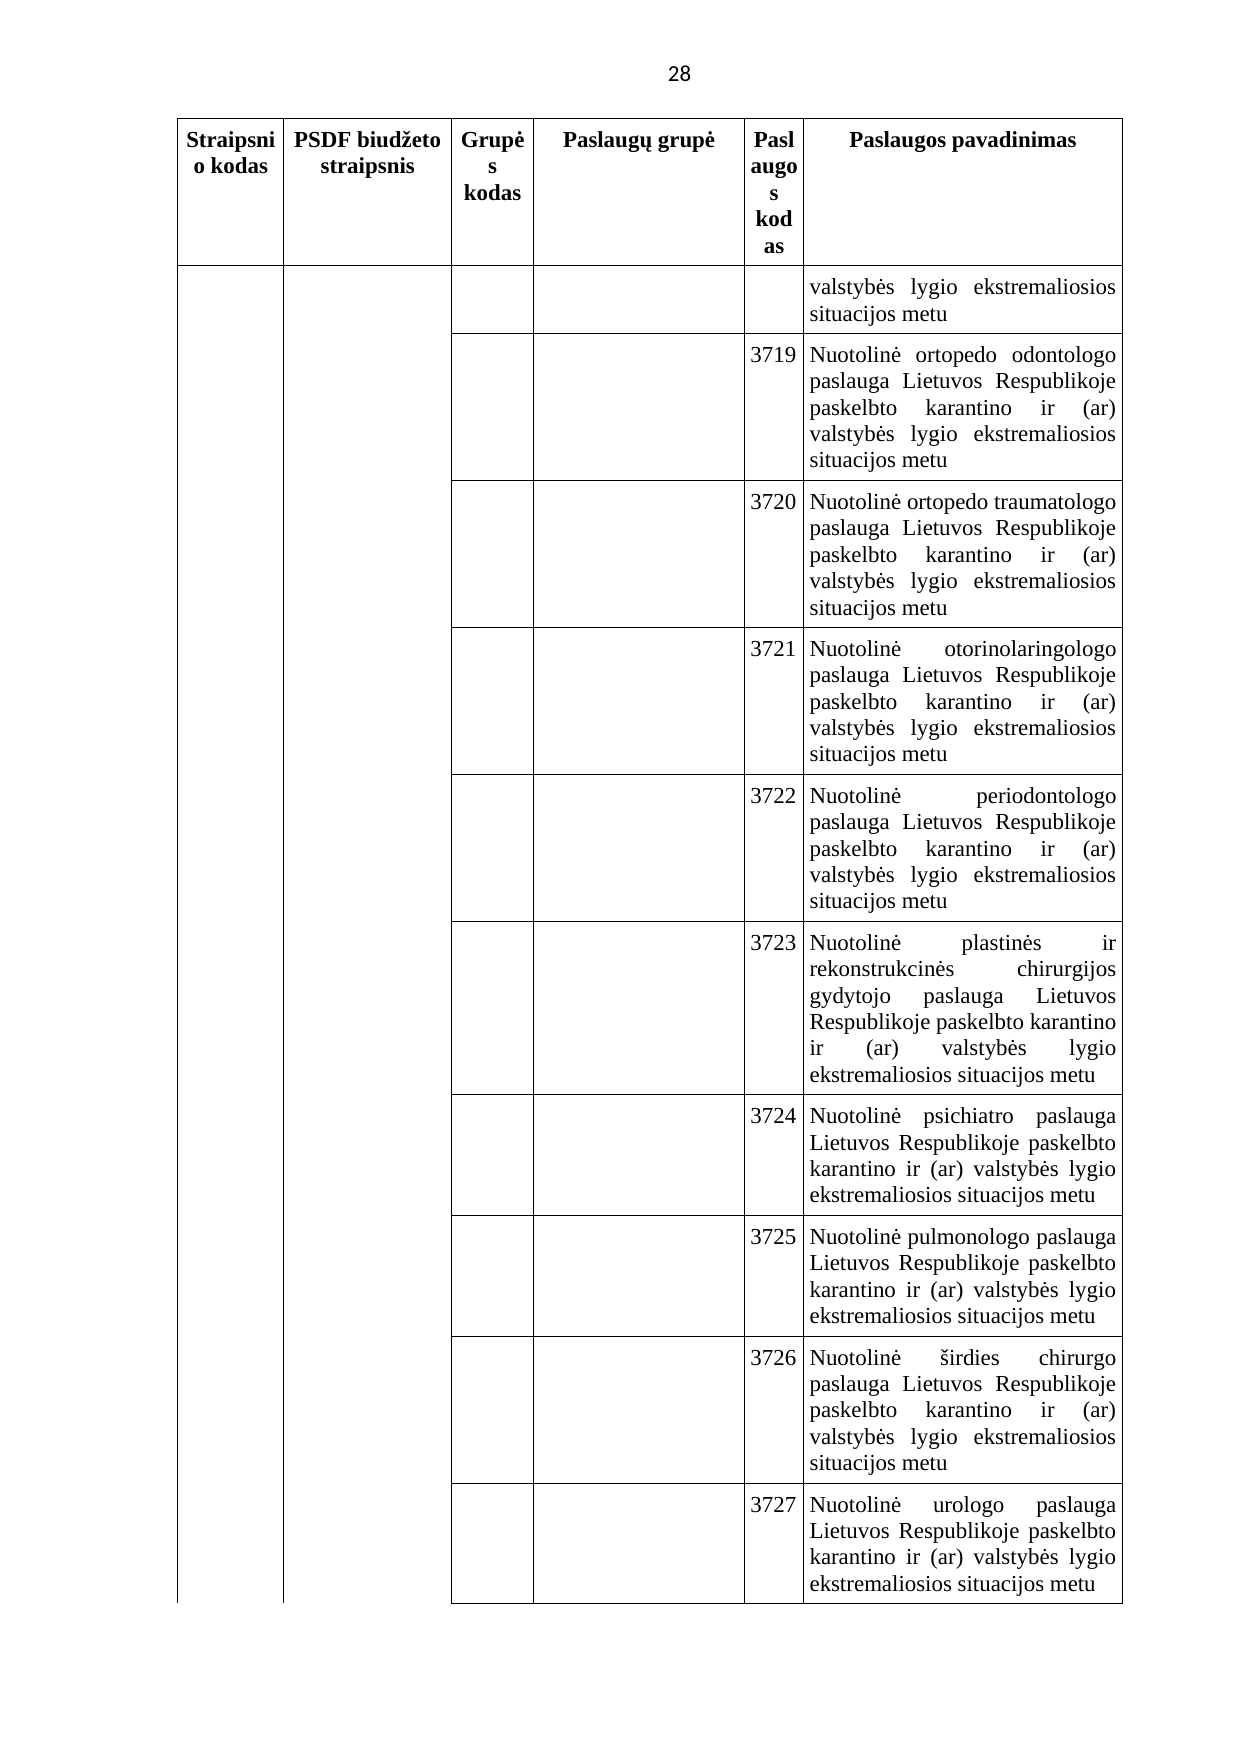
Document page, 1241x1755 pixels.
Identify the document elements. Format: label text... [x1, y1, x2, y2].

table_cell [452, 481, 533, 627]
table_cell 3725 [745, 1216, 803, 1336]
table_cell Nuotolinė otorinolaringologo paslauga Lietuvos Respublikoje paskelbto karantino ir (ar) valstybės lygio ekstremaliosios situacijos metu [804, 628, 1122, 774]
table_header Paslaugų grupė [534, 119, 744, 265]
table_cell [284, 1215, 451, 1336]
table_cell Nuotolinė urologo paslauga Lietuvos Respublikoje paskelbto karantino ir (ar) valstybės lygio ekstremaliosios situacijos metu [804, 1484, 1122, 1603]
table_cell [178, 774, 283, 921]
table_cell [534, 334, 744, 480]
table_cell 3727 [745, 1484, 803, 1603]
table_cell [284, 333, 451, 480]
table_cell [284, 1094, 451, 1215]
table_cell [534, 628, 744, 774]
table_header Paslaugos kodas [745, 119, 803, 265]
table_cell 3719 [745, 334, 803, 480]
table_cell Nuotolinė periodontologo paslauga Lietuvos Respublikoje paskelbto karantino ir (ar) valstybės lygio ekstremaliosios situacijos metu [804, 775, 1122, 921]
table_cell [452, 1484, 533, 1603]
table_cell [284, 774, 451, 921]
table_header Straipsnio kodas [178, 119, 283, 265]
table_cell [452, 1337, 533, 1482]
table_cell [178, 266, 283, 333]
table_cell Nuotolinė ortopedo odontologo paslauga Lietuvos Respublikoje paskelbto karantino ir (ar) valstybės lygio ekstremaliosios situacijos metu [804, 334, 1122, 480]
table_cell 3722 [745, 775, 803, 921]
table_cell [534, 922, 744, 1094]
table_cell [284, 480, 451, 627]
table_cell [534, 481, 744, 627]
table_cell Nuotolinė plastinės ir rekonstrukcinės chirurgijos gydytojo paslauga Lietuvos Respublikoje paskelbto karantino ir (ar) valstybės lygio ekstremaliosios situacijos metu [804, 922, 1122, 1094]
table_cell 3724 [745, 1095, 803, 1215]
table_cell [534, 775, 744, 921]
table_cell [452, 334, 533, 480]
table_cell [178, 333, 283, 480]
table_cell Nuotolinė psichiatro paslauga Lietuvos Respublikoje paskelbto karantino ir (ar) valstybės lygio ekstremaliosios situacijos metu [804, 1095, 1122, 1215]
table_cell Nuotolinė širdies chirurgo paslauga Lietuvos Respublikoje paskelbto karantino ir (ar) valstybės lygio ekstremaliosios situacijos metu [804, 1337, 1122, 1482]
table_cell Nuotolinė pulmonologo paslauga Lietuvos Respublikoje paskelbto karantino ir (ar) valstybės lygio ekstremaliosios situacijos metu [804, 1216, 1122, 1336]
table_cell [452, 775, 533, 921]
table_cell [745, 266, 803, 333]
table_cell [534, 1337, 744, 1482]
table_cell [178, 1336, 283, 1482]
table_header PSDF biudžeto straipsnis [284, 119, 451, 265]
table_cell [284, 1483, 451, 1603]
table_cell Nuotolinė ortopedo traumatologo paslauga Lietuvos Respublikoje paskelbto karantino ir (ar) valstybės lygio ekstremaliosios situacijos metu [804, 481, 1122, 627]
table_cell [452, 266, 533, 333]
table_cell 3723 [745, 922, 803, 1094]
table_cell [534, 1216, 744, 1336]
table_cell [534, 1484, 744, 1603]
table_cell [284, 921, 451, 1094]
table_cell 3720 [745, 481, 803, 627]
table_header Paslaugos pavadinimas [804, 119, 1122, 265]
table_cell 3721 [745, 628, 803, 774]
table_cell [284, 627, 451, 774]
table_cell [452, 922, 533, 1094]
table_cell valstybės lygio ekstremaliosios situacijos metu [804, 266, 1122, 333]
table_cell [178, 1215, 283, 1336]
table_cell [452, 628, 533, 774]
table_cell [284, 266, 451, 333]
table_cell 3726 [745, 1337, 803, 1482]
table_cell [284, 1336, 451, 1482]
table_cell [178, 1094, 283, 1215]
table_cell [452, 1216, 533, 1336]
table_cell [178, 921, 283, 1094]
table_cell [178, 627, 283, 774]
table_header Grupės kodas [452, 119, 533, 265]
table_cell [534, 266, 744, 333]
table_cell [178, 480, 283, 627]
table_cell [534, 1095, 744, 1215]
table_cell [178, 1483, 283, 1603]
table_cell [452, 1095, 533, 1215]
